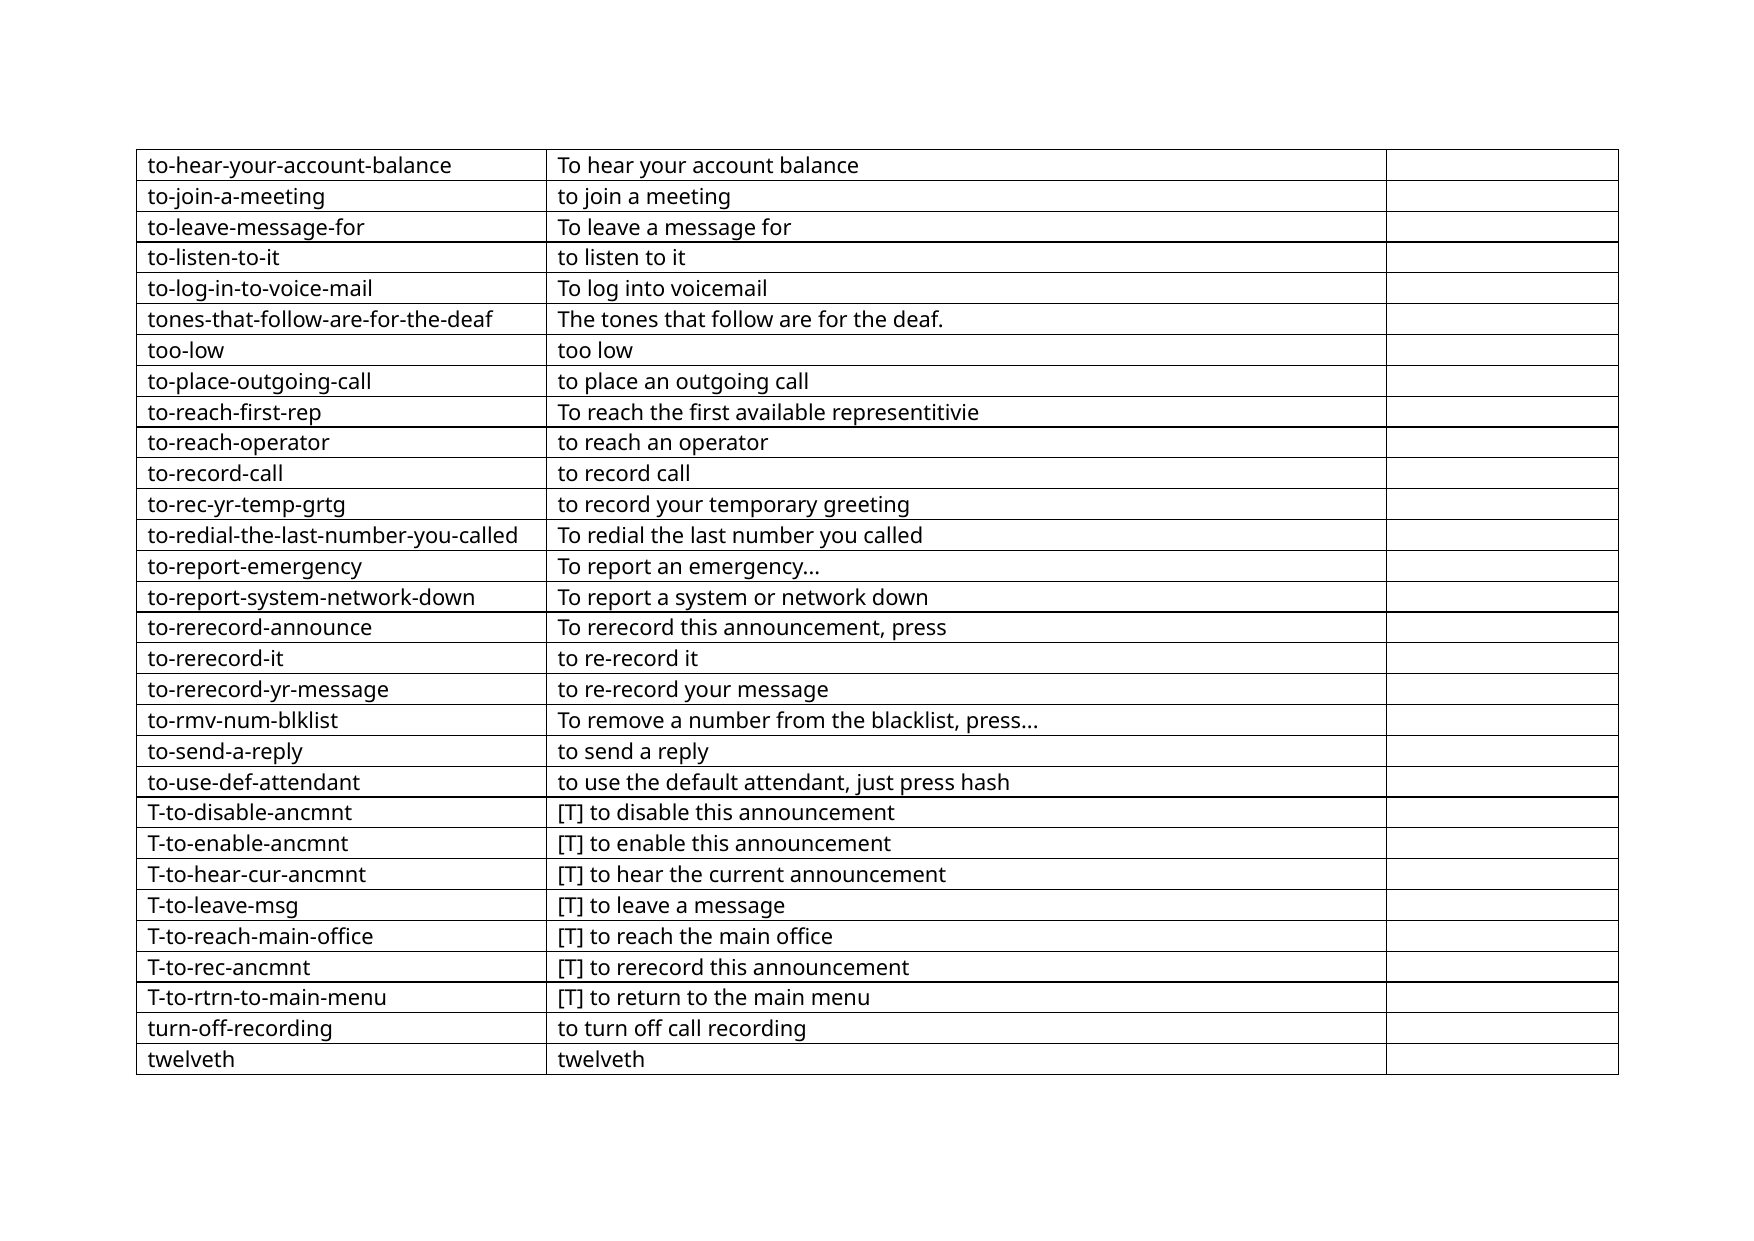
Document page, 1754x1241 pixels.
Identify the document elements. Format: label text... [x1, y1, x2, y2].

table_cell [1387, 335, 1618, 365]
table_cell to-rerecord-announce [137, 613, 546, 642]
table_cell [T] to reach the main office [547, 921, 1386, 951]
table_cell twelveth [137, 1044, 546, 1074]
table_cell to re-record your message [547, 674, 1386, 704]
table_cell [1387, 397, 1618, 426]
table_cell [1387, 489, 1618, 519]
table_cell [1387, 674, 1618, 704]
table_cell [T] to enable this announcement [547, 828, 1386, 858]
table_cell [1387, 859, 1618, 889]
table_cell to-record-call [137, 458, 546, 488]
table_cell [1387, 551, 1618, 581]
table_cell to place an outgoing call [547, 366, 1386, 396]
table_cell [T] to return to the main menu [547, 983, 1386, 1012]
table_cell too low [547, 335, 1386, 365]
table_cell To reach the first available representitivie [547, 397, 1386, 426]
table_cell To log into voicemail [547, 273, 1386, 303]
table_cell to-send-a-reply [137, 736, 546, 766]
table_cell to turn off call recording [547, 1013, 1386, 1043]
table_cell to-place-outgoing-call [137, 366, 546, 396]
table_cell to-rmv-num-blklist [137, 705, 546, 735]
table_cell too-low [137, 335, 546, 365]
table_cell [1387, 366, 1618, 396]
table_cell To leave a message for [547, 212, 1386, 241]
table_cell T-to-rtrn-to-main-menu [137, 983, 546, 1012]
table_cell [1387, 304, 1618, 334]
table_cell To report a system or network down [547, 582, 1386, 611]
table_cell to-use-def-attendant [137, 767, 546, 796]
table_cell [1387, 643, 1618, 673]
table_cell to record call [547, 458, 1386, 488]
table_cell [1387, 520, 1618, 550]
table_cell to-report-emergency [137, 551, 546, 581]
table_cell T-to-rec-ancmnt [137, 952, 546, 981]
table_cell [1387, 458, 1618, 488]
table_cell [T] to leave a message [547, 890, 1386, 920]
table_cell to reach an operator [547, 428, 1386, 457]
table_cell to-listen-to-it [137, 243, 546, 272]
table_cell to-rerecord-it [137, 643, 546, 673]
table_cell [1387, 921, 1618, 951]
table_cell T-to-leave-msg [137, 890, 546, 920]
table_cell twelveth [547, 1044, 1386, 1074]
table_cell to-join-a-meeting [137, 181, 546, 211]
table_cell [1387, 428, 1618, 457]
table_cell [1387, 983, 1618, 1012]
table_cell [T] to rerecord this announcement [547, 952, 1386, 981]
table_cell [1387, 890, 1618, 920]
table_cell to record your temporary greeting [547, 489, 1386, 519]
table_cell The tones that follow are for the deaf. [547, 304, 1386, 334]
table_cell to-hear-your-account-balance [137, 150, 546, 180]
table_cell to use the default attendant, just press hash [547, 767, 1386, 796]
table_cell [1387, 1013, 1618, 1043]
table_cell to-rerecord-yr-message [137, 674, 546, 704]
table_cell [1387, 582, 1618, 611]
table_cell [1387, 952, 1618, 981]
table_cell to-reach-first-rep [137, 397, 546, 426]
table_cell to-report-system-network-down [137, 582, 546, 611]
table_cell To rerecord this announcement, press [547, 613, 1386, 642]
table_cell turn-off-recording [137, 1013, 546, 1043]
table_cell [1387, 705, 1618, 735]
table_cell [1387, 828, 1618, 858]
table_cell To remove a number from the blacklist, press... [547, 705, 1386, 735]
table_cell T-to-reach-main-office [137, 921, 546, 951]
table_cell T-to-hear-cur-ancmnt [137, 859, 546, 889]
table_cell to send a reply [547, 736, 1386, 766]
table_cell to join a meeting [547, 181, 1386, 211]
table_cell [1387, 1044, 1618, 1074]
table_cell to-log-in-to-voice-mail [137, 273, 546, 303]
table_cell tones-that-follow-are-for-the-deaf [137, 304, 546, 334]
table_cell to-leave-message-for [137, 212, 546, 241]
table_cell [1387, 767, 1618, 796]
table_cell to-rec-yr-temp-grtg [137, 489, 546, 519]
table_cell [T] to disable this announcement [547, 798, 1386, 827]
table_cell to re-record it [547, 643, 1386, 673]
table_cell to-redial-the-last-number-you-called [137, 520, 546, 550]
table_cell to listen to it [547, 243, 1386, 272]
table_cell [1387, 613, 1618, 642]
table_cell To hear your account balance [547, 150, 1386, 180]
table_cell [T] to hear the current announcement [547, 859, 1386, 889]
table_cell [1387, 181, 1618, 211]
table_cell [1387, 243, 1618, 272]
table_cell T-to-enable-ancmnt [137, 828, 546, 858]
table_cell [1387, 150, 1618, 180]
table_cell [1387, 798, 1618, 827]
table_cell T-to-disable-ancmnt [137, 798, 546, 827]
table_cell [1387, 736, 1618, 766]
table_cell to-reach-operator [137, 428, 546, 457]
table_cell [1387, 273, 1618, 303]
table_cell To report an emergency... [547, 551, 1386, 581]
table_cell To redial the last number you called [547, 520, 1386, 550]
table_cell [1387, 212, 1618, 241]
